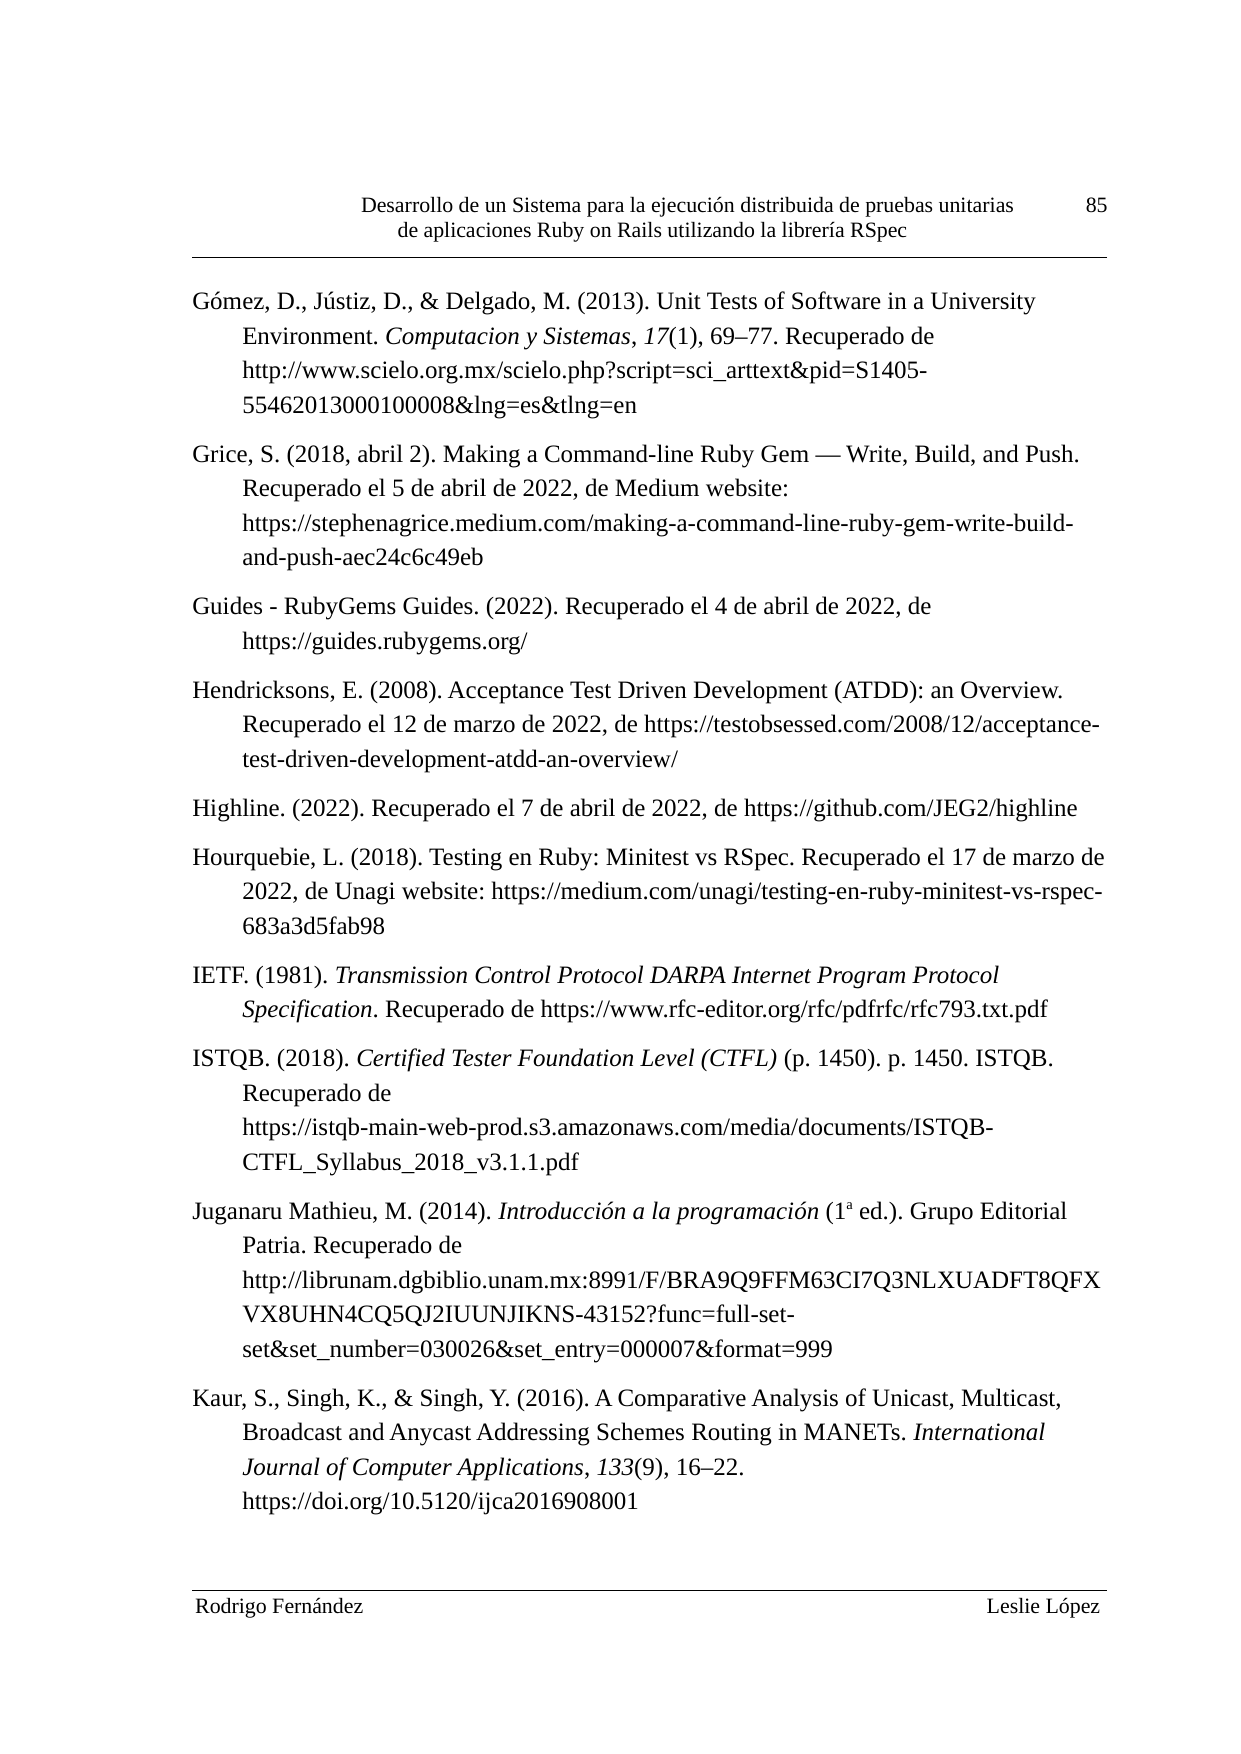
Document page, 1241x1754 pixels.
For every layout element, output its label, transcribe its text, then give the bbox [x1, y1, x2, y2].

text Juganaru Mathieu, M. (2014). Introducción a la programación (1a ed.). Grupo Editorial Patria. Recuperado de http://librunam.dgbiblio.unam.mx:8991/F/BRA9Q9FFM63CI7Q3NLXUADFT8QFXVX8UHN4CQ5QJ2IUUNJIKNS-43152?func=full-set-set&set_number=030026&set_entry=000007&format=999 [192, 1196, 1107, 1363]
text ISTQB. (2018). Certified Tester Foundation Level (CTFL) (p. 1450). p. 1450. ISTQB. Recuperado de https://istqb-main-web-prod.s3.amazonaws.com/media/documents/ISTQB-CTFL_Syllabus_2018_v3.1.1.pdf [192, 1043, 1107, 1176]
text Hourquebie, L. (2018). Testing en Ruby: Minitest vs RSpec. Recuperado el 17 de marzo de 2022, de Unagi website: https://medium.com/unagi/testing-en-ruby-minitest-vs-rspec-683a3d5fab98 [192, 842, 1107, 940]
text IETF. (1981). Transmission Control Protocol DARPA Internet Program Protocol Specification. Recuperado de https://www.rfc-editor.org/rfc/pdfrfc/rfc793.txt.pdf [192, 960, 1107, 1023]
text Highline. (2022). Recuperado el 7 de abril de 2022, de https://github.com/JEG2/highline [192, 793, 1107, 822]
text Gómez, D., Jústiz, D., & Delgado, M. (2013). Unit Tests of Software in a University Environment. Computacion y Sistemas, 17(1), 69–77. Recuperado de http://www.scielo.org.mx/scielo.php?script=sci_arttext&pid=S1405-55462013000100008&lng=es&tlng=en [192, 286, 1107, 418]
text Guides - RubyGems Guides. (2022). Recuperado el 4 de abril de 2022, de https://guides.rubygems.org/ [192, 591, 1107, 654]
text Hendricksons, E. (2008). Acceptance Test Driven Development (ATDD): an Overview. Recuperado el 12 de marzo de 2022, de https://testobsessed.com/2008/12/acceptance-test-driven-development-atdd-an-overview/ [192, 675, 1107, 773]
text Kaur, S., Singh, K., & Singh, Y. (2016). A Comparative Analysis of Unicast, Multicast, Broadcast and Anycast Addressing Schemes Routing in MANETs. International Journal of Computer Applications, 133(9), 16–22. https://doi.org/10.5120/ijca2016908001 [192, 1383, 1107, 1515]
text Grice, S. (2018, abril 2). Making a Command-line Ruby Gem — Write, Build, and Push. Recuperado el 5 de abril de 2022, de Medium website: https://stephenagrice.medium.com/making-a-command-line-ruby-gem-write-build-and-push-aec24c6c49eb [192, 439, 1107, 571]
